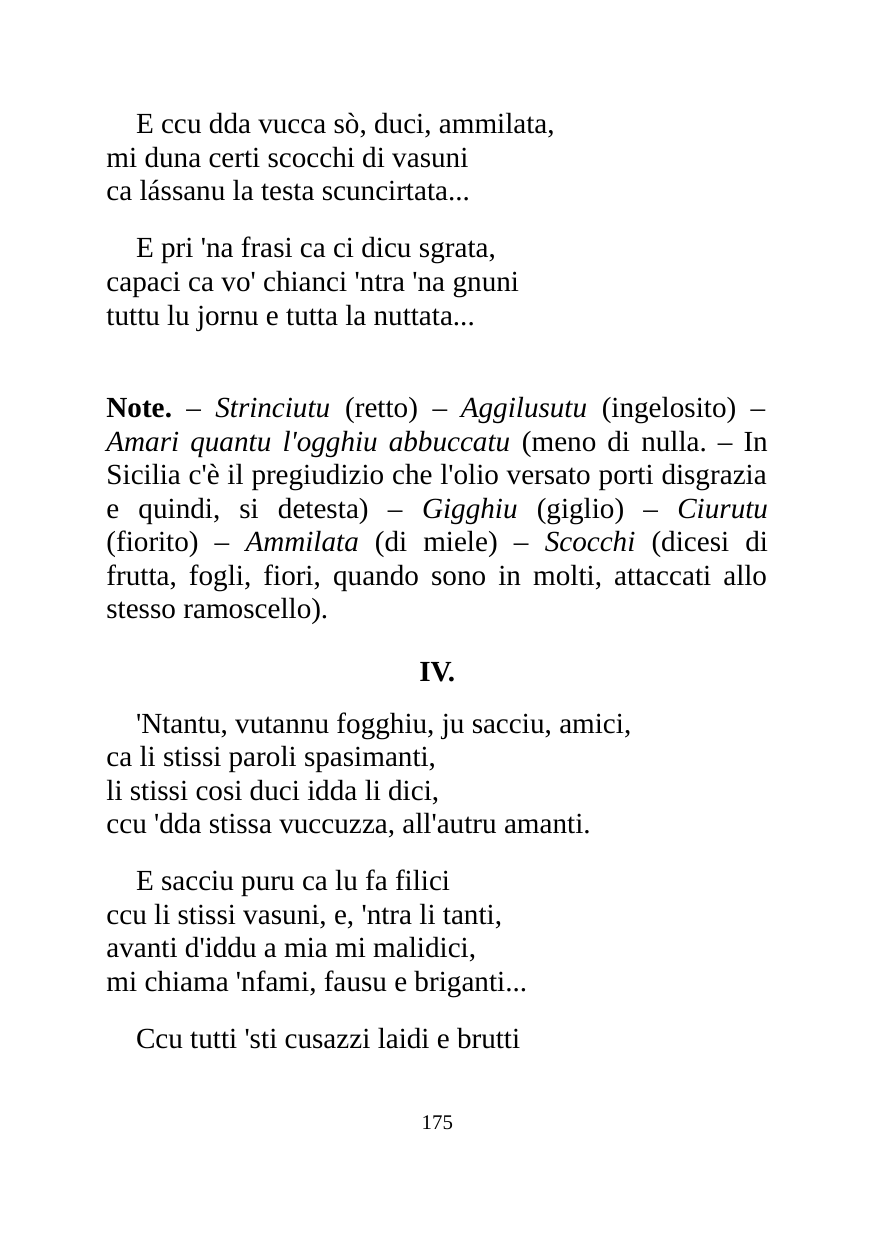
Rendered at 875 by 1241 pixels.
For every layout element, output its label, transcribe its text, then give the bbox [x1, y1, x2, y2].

text capaci ca vo' chianci 'ntra 'na gnuni [106, 264, 768, 298]
text mi chiama 'nfami, fausu e briganti... [106, 964, 768, 998]
text ca lássanu la testa scuncirtata... [106, 173, 768, 207]
text li stissi cosi duci idda li dici, [106, 773, 768, 806]
text ccu 'dda stissa vuccuzza, all'autru amanti. [106, 806, 768, 840]
text ca li stissi paroli spasimanti, [106, 739, 768, 773]
text Note. – Strinciutu (retto) – Aggilusutu (ingelosito) – Amari quantu l'ogghiu abbuccatu (meno di nulla. – In Sicilia c'è il pregiudizio che l'olio versato porti disgrazia e quindi, si detesta) – Gigghiu (giglio) – Ciurutu (fiorito) – Ammilata (di miele) – Scocchi (dicesi di frutta, fogli, fiori, quando sono in molti, attaccati allo stesso ramoscello). [106, 390, 768, 625]
text IV. [106, 654, 768, 688]
text mi duna certi scocchi di vasuni [106, 140, 768, 173]
text avanti d'iddu a mia mi malidici, [106, 931, 768, 964]
text ccu li stissi vasuni, e, 'ntra li tanti, [106, 897, 768, 931]
text tuttu lu jornu e tutta la nuttata... [106, 298, 768, 331]
text E pri 'na frasi ca ci dicu sgrata, [106, 231, 768, 264]
text 'Ntantu, vutannu fogghiu, ju sacciu, amici, [106, 706, 768, 739]
text E sacciu puru ca lu fa filici [106, 863, 768, 897]
text E ccu dda vucca sò, duci, ammilata, [106, 106, 768, 140]
text Ccu tutti 'sti cusazzi laidi e brutti [106, 1021, 768, 1055]
